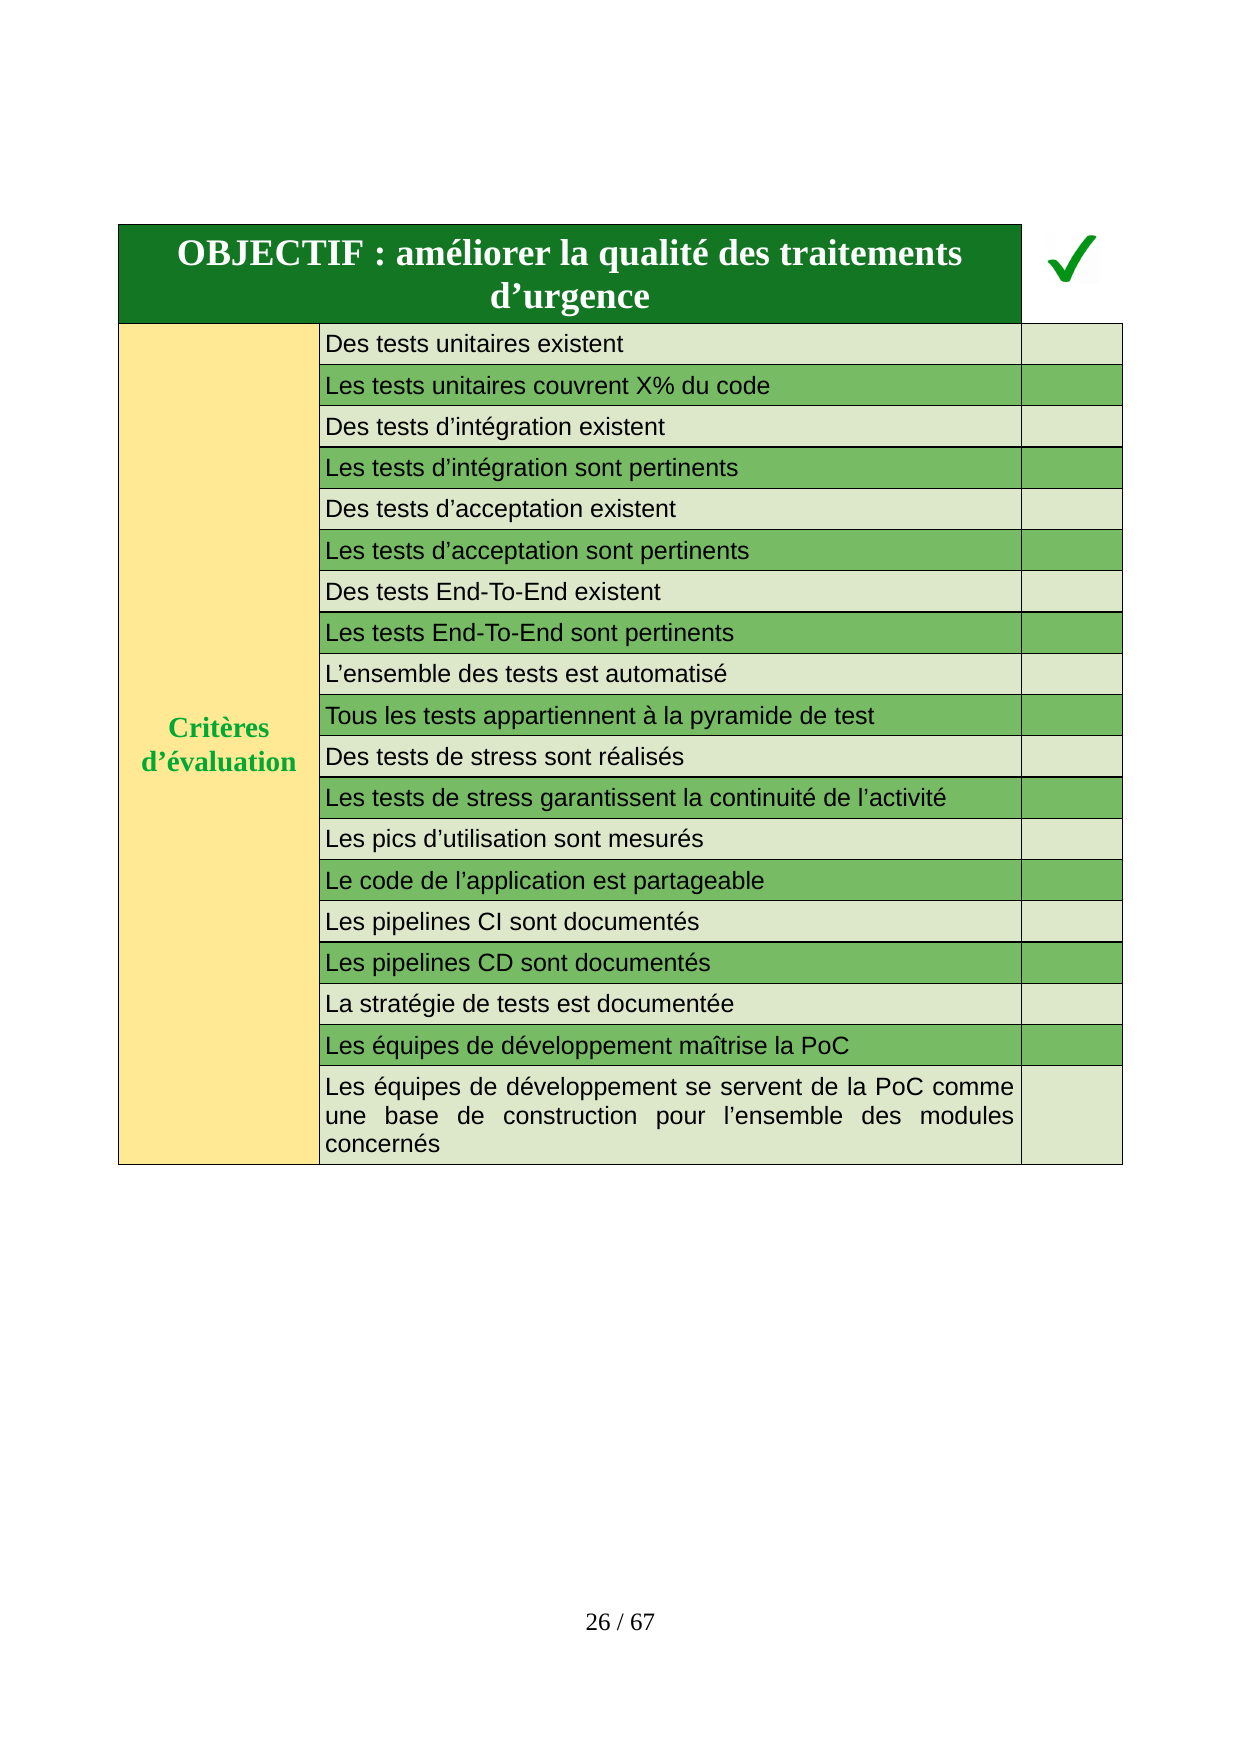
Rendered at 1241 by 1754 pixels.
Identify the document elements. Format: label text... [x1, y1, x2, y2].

table_cell [1022, 613, 1122, 653]
table_cell Le code de l’application est partageable [320, 860, 1021, 900]
picture [1043, 230, 1100, 284]
table_cell [1022, 901, 1122, 941]
table_cell Des tests unitaires existent [320, 324, 1021, 364]
table_cell Des tests End-To-End existent [320, 571, 1021, 611]
table_cell Les tests de stress garantissent la continuité de l’activité [320, 778, 1021, 818]
table_cell Critères d’évaluation [119, 324, 319, 1164]
table_cell [1022, 778, 1122, 818]
table_cell [1022, 365, 1122, 405]
table_cell Des tests de stress sont réalisés [320, 736, 1021, 776]
table_cell Les pipelines CD sont documentés [320, 943, 1021, 983]
table_cell Tous les tests appartiennent à la pyramide de test [320, 695, 1021, 735]
table_cell Des tests d’acceptation existent [320, 489, 1021, 529]
table_cell [1022, 571, 1122, 611]
table_cell Les tests unitaires couvrent X% du code [320, 365, 1021, 405]
table_cell Les tests d’acceptation sont pertinents [320, 530, 1021, 570]
table_cell [1022, 695, 1122, 735]
table_cell [1022, 448, 1122, 488]
table_cell [1022, 654, 1122, 694]
table_cell [1022, 984, 1122, 1024]
table_header OBJECTIF : améliorer la qualité des traitements d’urgence [119, 225, 1021, 323]
table_cell Les équipes de développement maîtrise la PoC [320, 1025, 1021, 1065]
table_cell [1022, 1066, 1122, 1164]
table_cell Les tests End-To-End sont pertinents [320, 613, 1021, 653]
table_cell [1022, 489, 1122, 529]
table_header [1022, 224, 1122, 323]
table_cell [1022, 943, 1122, 983]
table_cell Les pics d’utilisation sont mesurés [320, 819, 1021, 859]
table_cell Les équipes de développement se servent de la PoC comme une base de construction pour l’ensemble des modules concernés [320, 1066, 1021, 1164]
table_cell [1022, 860, 1122, 900]
table_cell [1022, 1025, 1122, 1065]
table_cell [1022, 324, 1122, 364]
table_cell [1022, 819, 1122, 859]
table_cell [1022, 530, 1122, 570]
table_cell [1022, 406, 1122, 446]
table_cell Les tests d’intégration sont pertinents [320, 448, 1021, 488]
table_cell L’ensemble des tests est automatisé [320, 654, 1021, 694]
table_cell [1022, 736, 1122, 776]
table_cell La stratégie de tests est documentée [320, 984, 1021, 1024]
table_cell Des tests d’intégration existent [320, 406, 1021, 446]
table_cell Les pipelines CI sont documentés [320, 901, 1021, 941]
